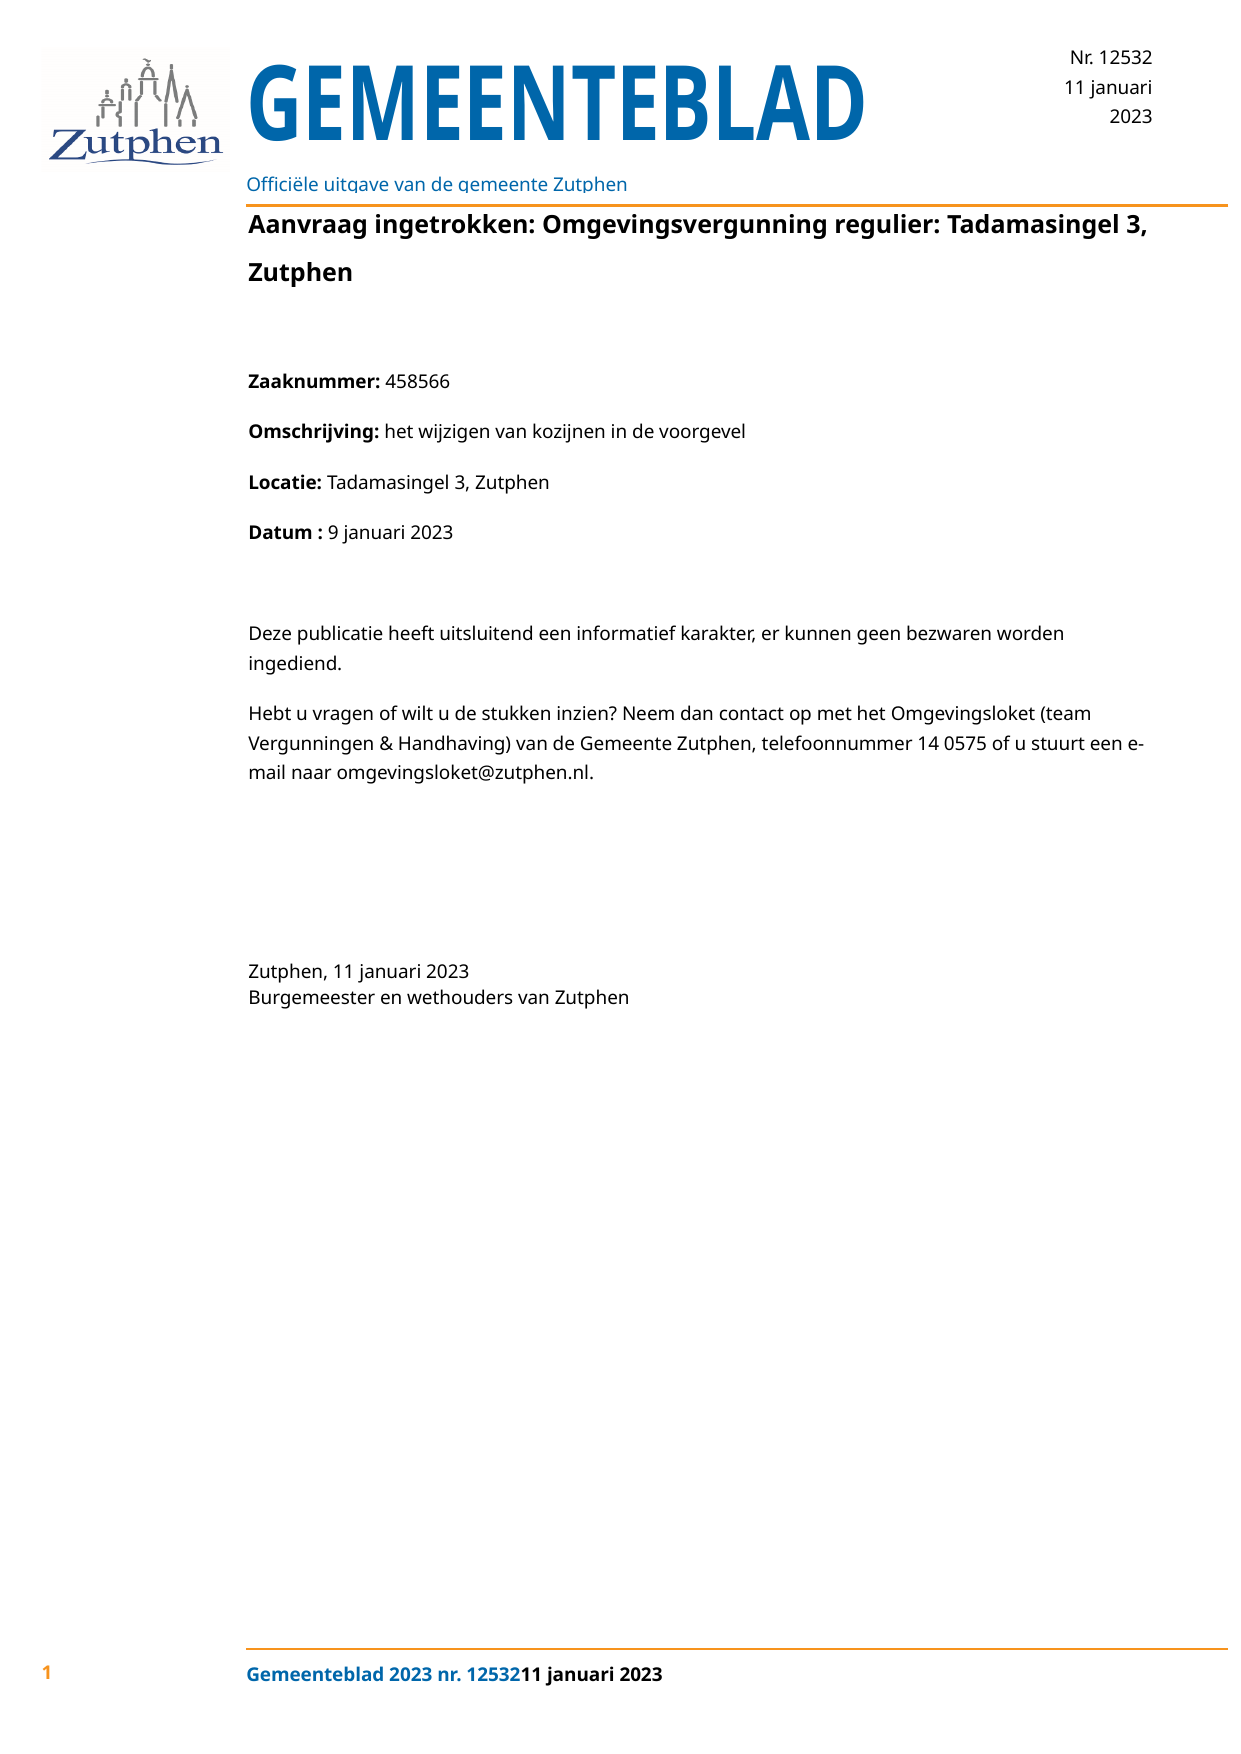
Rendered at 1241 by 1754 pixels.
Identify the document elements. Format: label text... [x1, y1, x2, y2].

text Deze publicatie heeft uitsluitend een informatief karakter, er kunnen geen bezwaren worden ingediend. [248, 620, 1152, 676]
text Zutphen, 11 januari 2023 [248, 959, 1152, 984]
text Omschrijving: het wijzigen van kozijnen in de voorgevel [248, 419, 1152, 444]
text Burgemeester en wethouders van Zutphen [248, 984, 1152, 1010]
text Locatie: Tadamasingel 3, Zutphen [248, 469, 1152, 495]
picture [41, 47, 231, 172]
text Hebt u vragen of wilt u de stukken inzien? Neem dan contact op met het Omgevingsloket (team Vergunningen & Handhaving) van de Gemeente Zutphen, telefoonnummer 14 0575 of u stuurt een e-mail naar omgevingsloket@zutphen.nl. [248, 700, 1152, 785]
text Zaaknummer: 458566 [248, 368, 1152, 394]
text Datum : 9 januari 2023 [248, 519, 1152, 545]
text Aanvraag ingetrokken: Omgevingsvergunning regulier: Tadamasingel 3, Zutphen [248, 207, 1152, 288]
